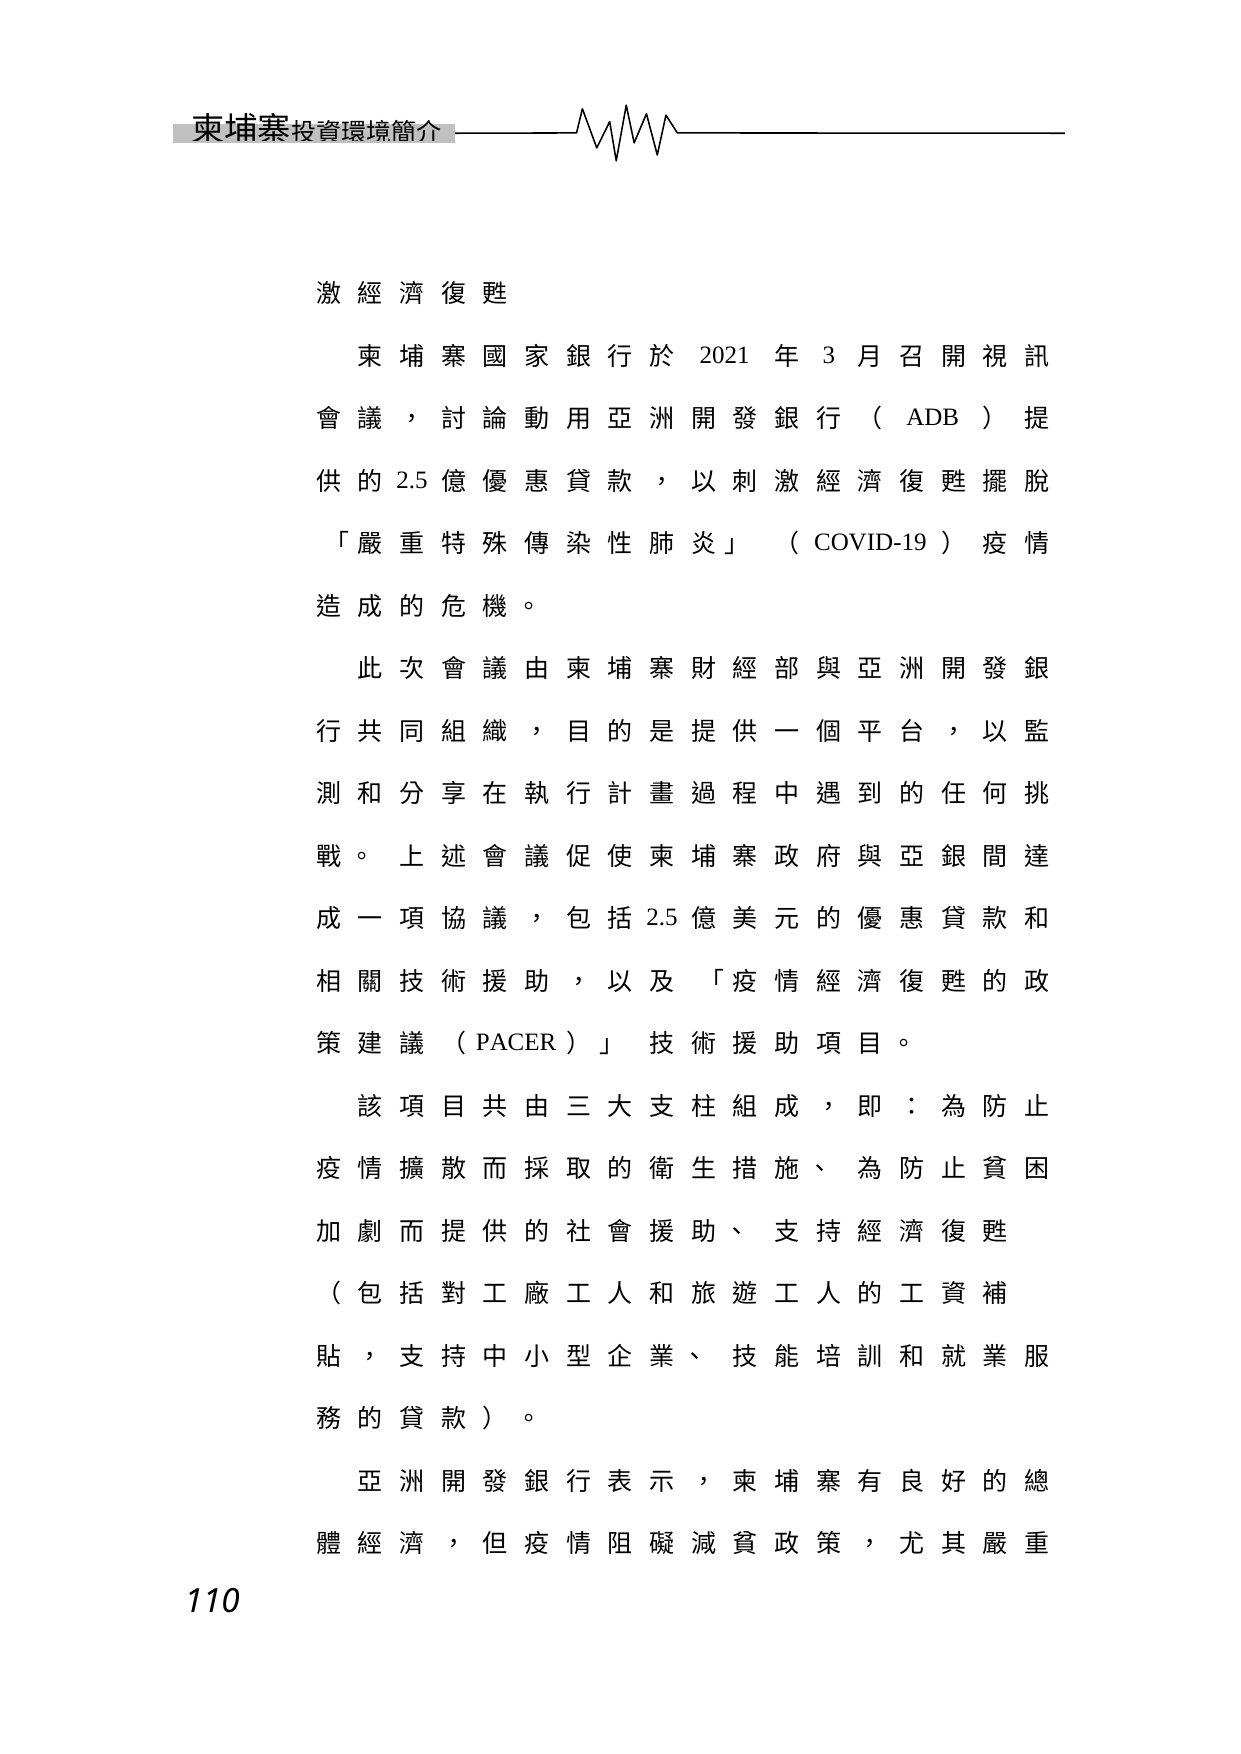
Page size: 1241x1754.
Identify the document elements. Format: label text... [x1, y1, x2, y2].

text 該項目共由三大支柱組成，即：為防止疫情擴散而採取的衛生措施、為防止貧困加劇而提供的社會援助、支持經濟復甦（包括對工廠工人和旅遊工人的工資補貼，支持中小型企業、技能培訓和就業服務的貸款）。 [281, 1063, 1058, 1438]
text 柬埔寨國家銀行於2021年3月召開視訊會議，討論動用亞洲開發銀行（ADB）提供的2.5億優惠貸款，以刺激經濟復甦擺脫「嚴重特殊傳染性肺炎」（COVID-19）疫情造成的危機。 [281, 313, 1058, 625]
text 激經濟復甦 [207, 250, 1058, 313]
text 此次會議由柬埔寨財經部與亞洲開發銀行共同組織，目的是提供一個平台，以監測和分享在執行計畫過程中遇到的任何挑戰。上述會議促使柬埔寨政府與亞銀間達成一項協議，包括2.5億美元的優惠貸款和相關技術援助，以及「疫情經濟復甦的政策建議（PACER）」技術援助項目。 [281, 625, 1058, 1063]
text 亞洲開發銀行表示，柬埔寨有良好的總體經濟，但疫情阻礙減貧政策，尤其嚴重 [281, 1438, 1058, 1563]
